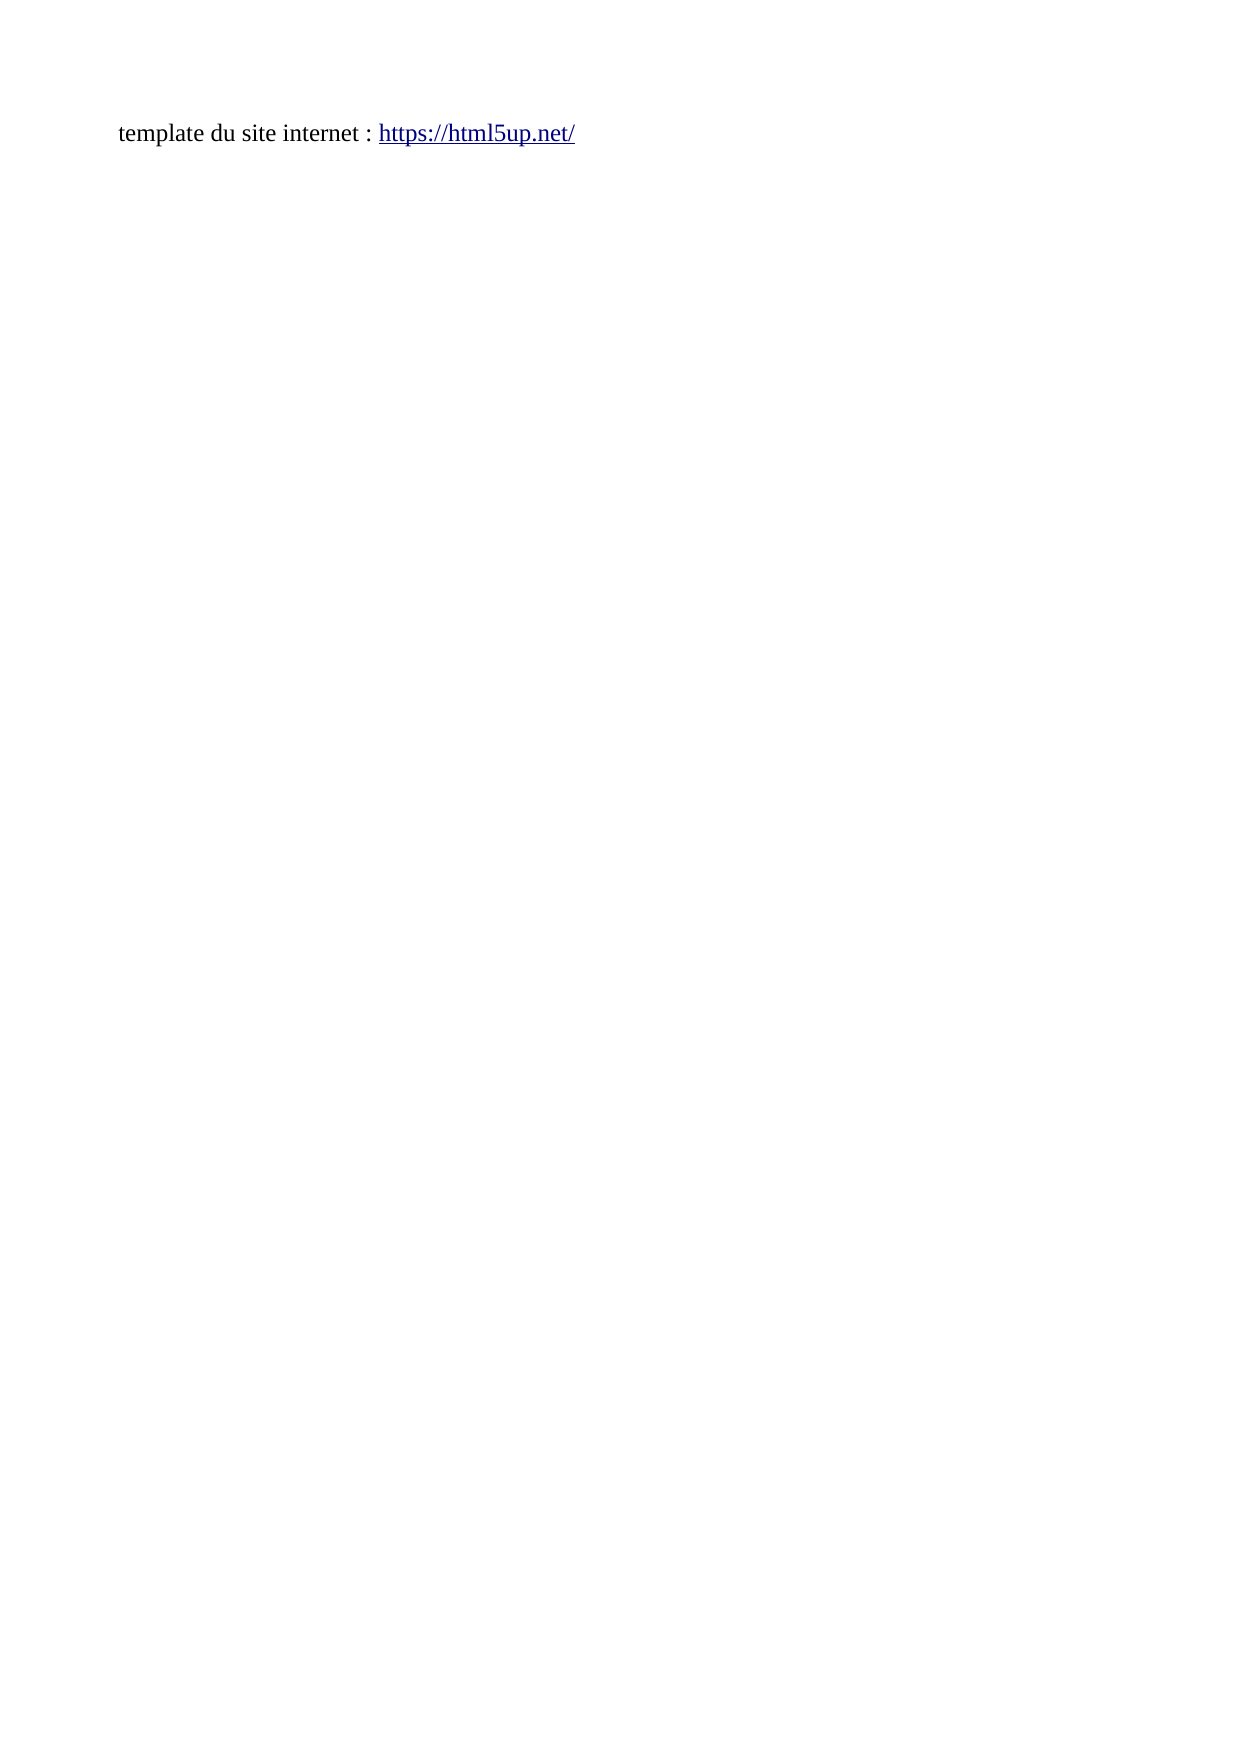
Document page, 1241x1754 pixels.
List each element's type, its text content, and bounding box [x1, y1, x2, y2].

text template du site internet : https://html5up.net/ [118, 118, 1122, 147]
